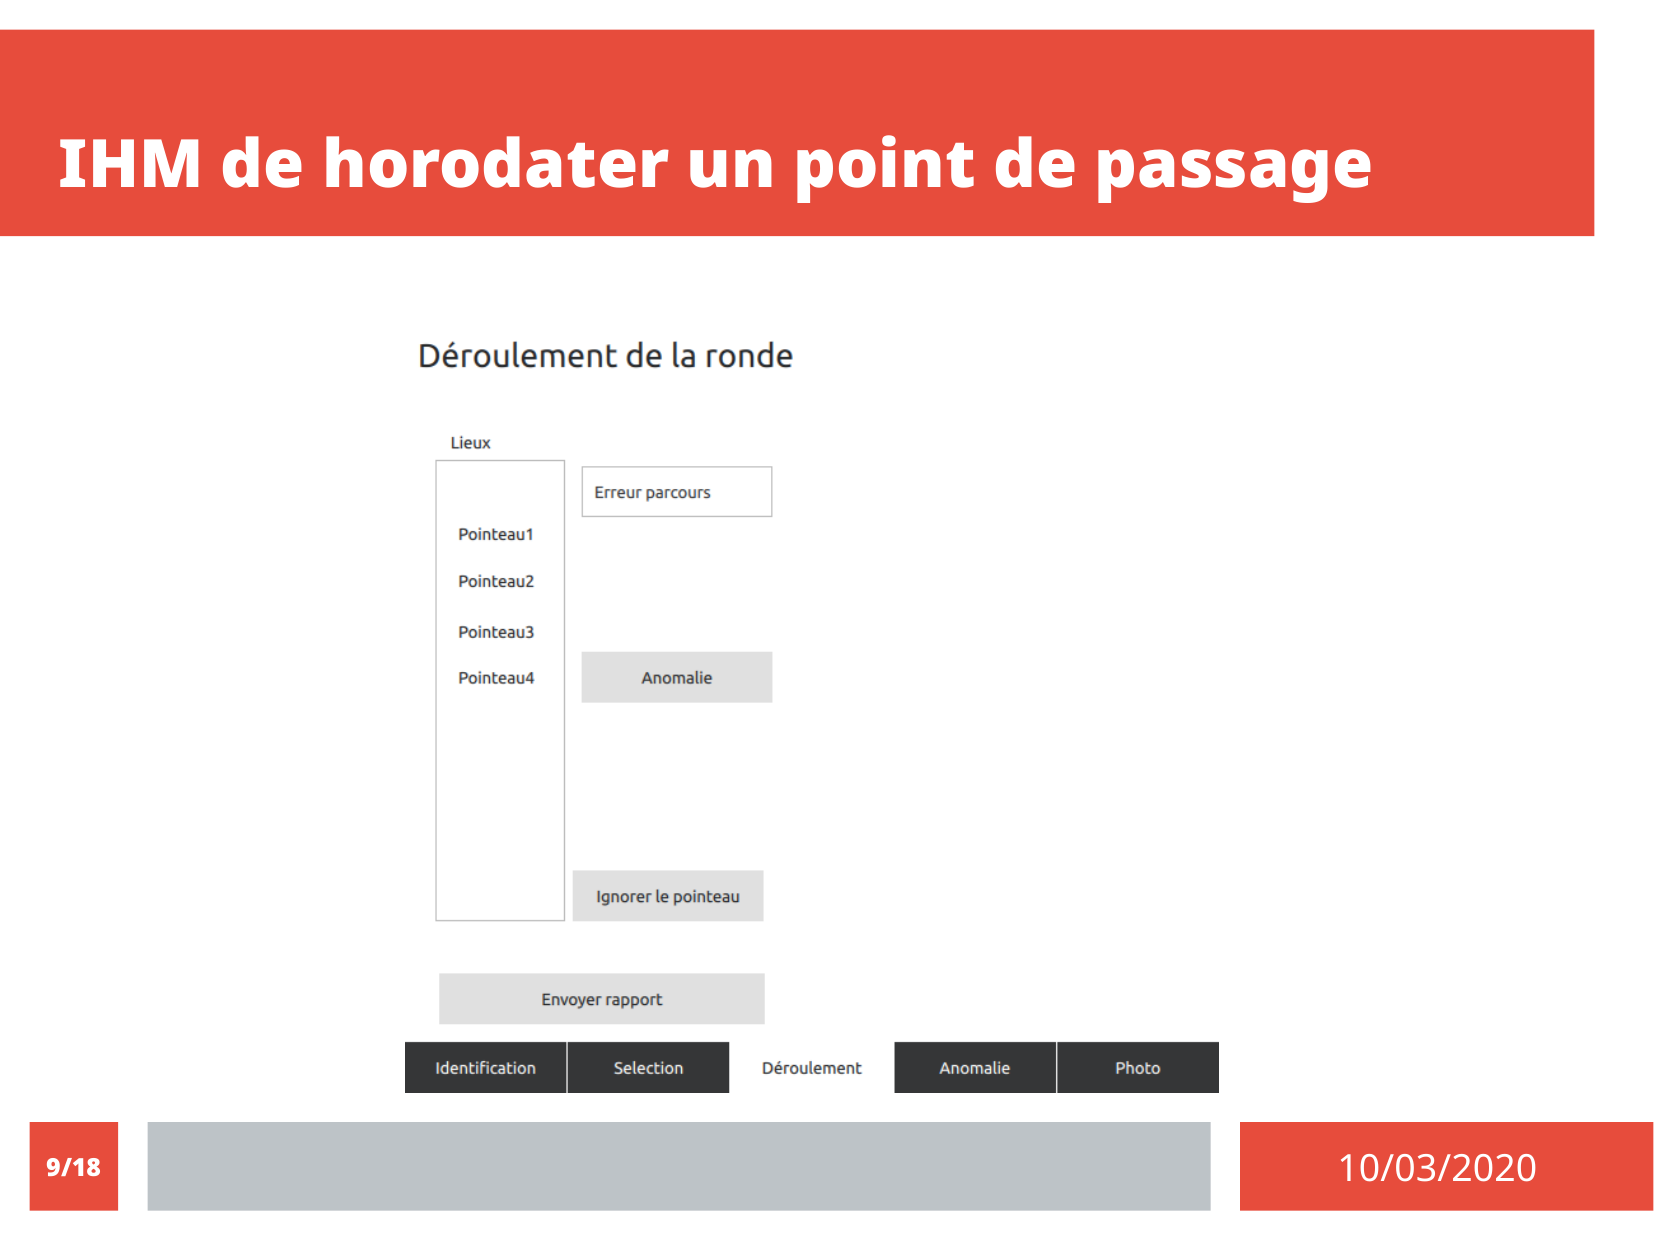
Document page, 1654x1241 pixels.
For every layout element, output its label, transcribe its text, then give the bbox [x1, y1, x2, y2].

picture [405, 324, 1219, 1093]
title IHM de horodater un point de passage [59, 59, 1595, 207]
